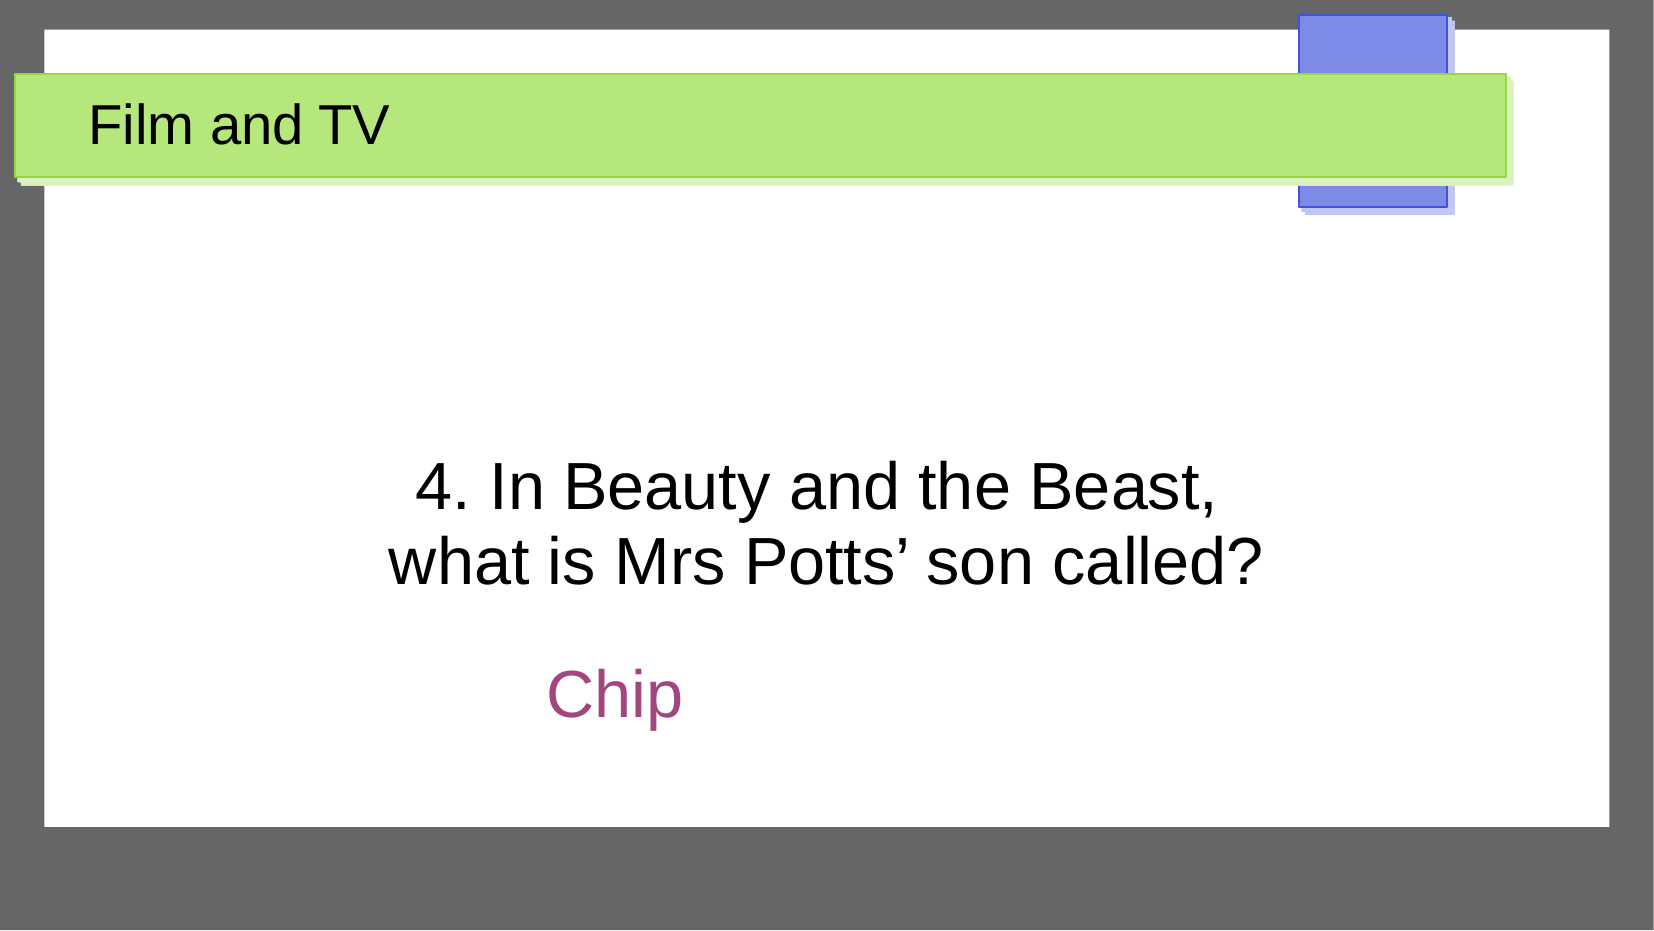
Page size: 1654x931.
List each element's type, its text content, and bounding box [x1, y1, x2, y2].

text_box 4. In Beauty and the Beast, what is Mrs Potts’ son called? [88, 236, 1565, 813]
title Film and TV [88, 73, 1506, 178]
text_box Chip [531, 649, 699, 740]
